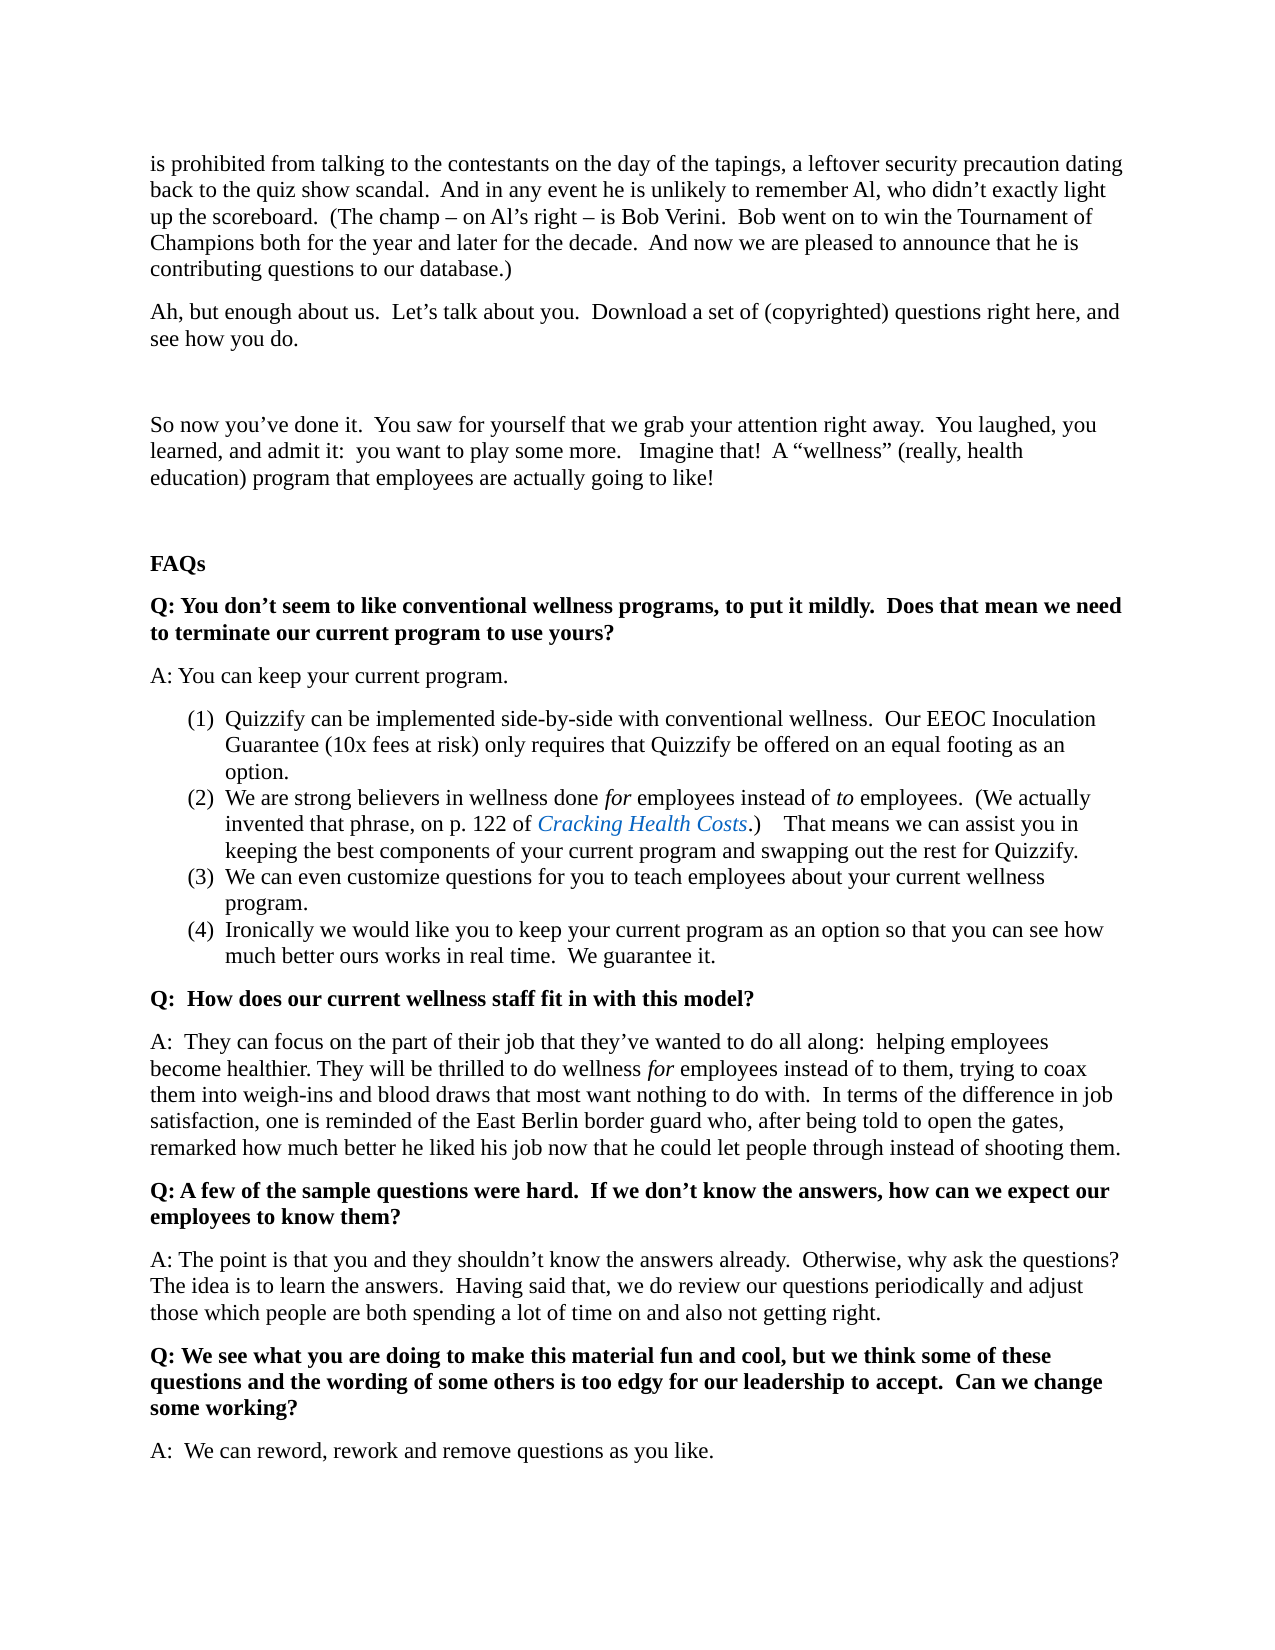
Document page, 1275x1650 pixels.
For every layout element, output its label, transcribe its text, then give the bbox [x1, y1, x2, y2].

text Ah, but enough about us. Let’s talk about you. Download a set of (copyrighted) questions right here, and see how you do. [150, 298, 1125, 351]
text Q: How does our current wellness staff fit in with this model? [150, 985, 1125, 1012]
list We are strong believers in wellness done for employees instead of to employees. (We actually invented that phrase, on p. 122 of Cracking Health Costs.) That means we can assist you in keeping the best components of your current program and swapping out the rest for Quizzify. [187, 784, 1125, 863]
text A: The point is that you and they shouldn’t know the answers already. Otherwise, why ask the questions? The idea is to learn the answers. Having said that, we do review our questions periodically and adjust those which people are both spending a lot of time on and also not getting right. [150, 1246, 1125, 1325]
list Quizzify can be implemented side-by-side with conventional wellness. Our EEOC Inoculation Guarantee (10x fees at risk) only requires that Quizzify be offered on an equal footing as an option. [187, 705, 1125, 784]
text Q: We see what you are doing to make this material fun and cool, but we think some of these questions and the wording of some others is too edgy for our leadership to accept. Can we change some working? [150, 1342, 1125, 1421]
text FAQs [150, 549, 1125, 576]
text Q: You don’t seem to like conventional wellness programs, to put it mildly. Does that mean we need to terminate our current program to use yours? [150, 593, 1125, 645]
text A: You can keep your current program. [150, 662, 1125, 688]
list We can even customize questions for you to teach employees about your current wellness program. [187, 863, 1125, 916]
text A: They can focus on the part of their job that they’ve wanted to do all along: helping employees become healthier. They will be thrilled to do wellness for employees instead of to them, trying to coax them into weigh-ins and blood draws that most want nothing to do with. In terms of the difference in job satisfaction, one is reminded of the East Berlin border guard who, after being told to open the gates, remarked how much better he liked his job now that he could let people through instead of shooting them. [150, 1028, 1125, 1160]
text is prohibited from talking to the contestants on the day of the tapings, a leftover security precaution dating back to the quiz show scandal. And in any event he is unlikely to remember Al, who didn’t exactly light up the scoreboard. (The champ – on Al’s right – is Bob Verini. Bob went on to win the Tournament of Champions both for the year and later for the decade. And now we are pleased to announce that he is contributing questions to our database.) [150, 150, 1125, 282]
text So now you’ve done it. You saw for yourself that we grab your attention right away. You laughed, you learned, and admit it: you want to play some more. Imagine that! A “wellness” (really, health education) program that employees are actually going to like! [150, 411, 1125, 490]
text A: We can reword, rework and remove questions as you like. [150, 1437, 1125, 1464]
text Q: A few of the sample questions were hard. If we don’t know the answers, how can we expect our employees to know them? [150, 1177, 1125, 1229]
list Ironically we would like you to keep your current program as an option so that you can see how much better ours works in real time. We guarantee it. [187, 916, 1125, 968]
